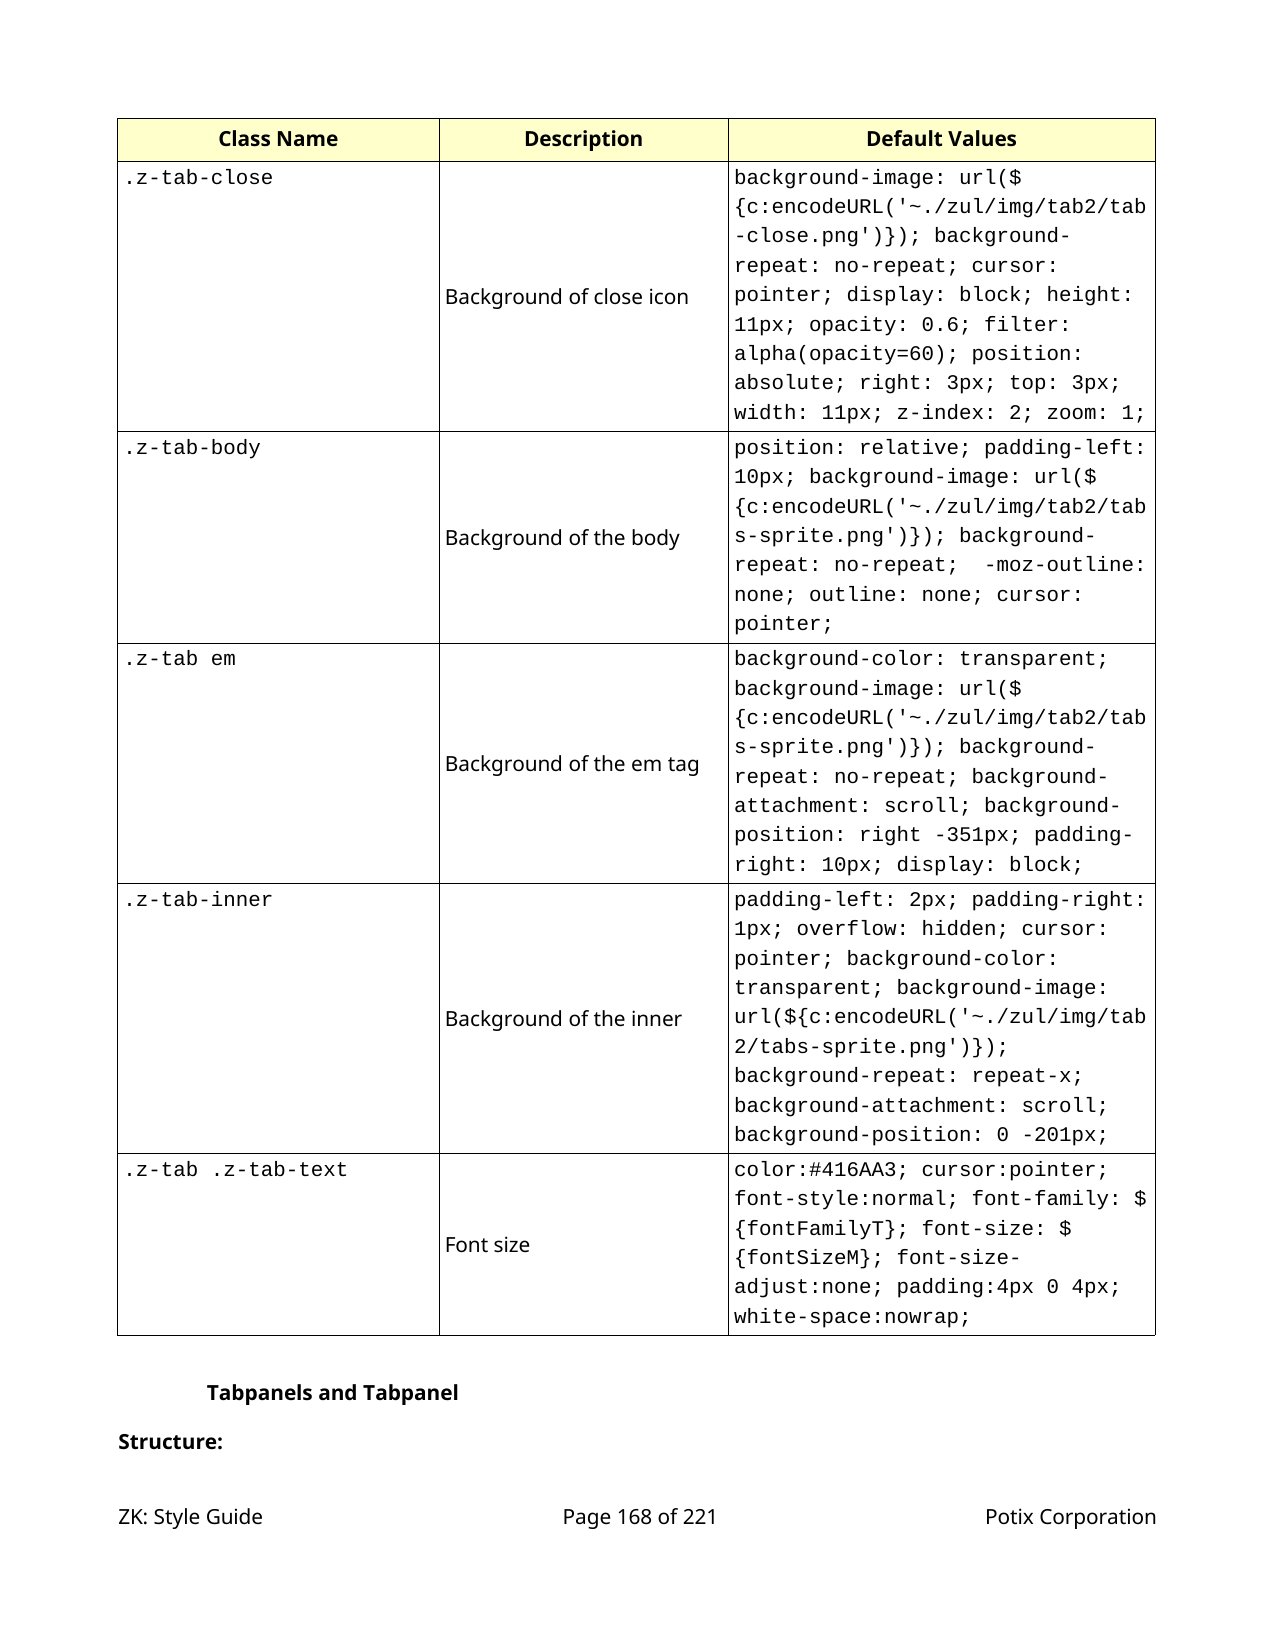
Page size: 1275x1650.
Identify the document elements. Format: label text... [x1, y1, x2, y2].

table_cell .z-tab-close [118, 162, 439, 431]
table_header Description [440, 119, 728, 161]
text Structure: [118, 1427, 1157, 1455]
table_cell Background of the inner [440, 884, 728, 1153]
table_cell padding-left: 2px; padding-right: 1px; overflow: hidden; cursor: pointer; background-color: transparent; background-image: url(${c:encodeURL('~./zul/img/tab2/tabs-sprite.png')}); background-repeat: repeat-x; background-attachment: scroll; background-position: 0 -201px; [729, 884, 1155, 1153]
table_cell background-color: transparent; background-image: url(${c:encodeURL('~./zul/img/tab2/tabs-sprite.png')}); background-repeat: no-repeat; background-attachment: scroll; background-position: right -351px; padding-right: 10px; display: block; [729, 644, 1155, 883]
table_cell .z-tab-inner [118, 884, 439, 1153]
table_cell .z-tab em [118, 644, 439, 883]
table_cell .z-tab-body [118, 432, 439, 643]
table_cell Background of close icon [440, 162, 728, 431]
table_cell Font size [440, 1154, 728, 1335]
table_cell background-image: url(${c:encodeURL('~./zul/img/tab2/tab-close.png')}); background-repeat: no-repeat; cursor: pointer; display: block; height: 11px; opacity: 0.6; filter: alpha(opacity=60); position: absolute; right: 3px; top: 3px; width: 11px; z-index: 2; zoom: 1; [729, 162, 1155, 431]
table_cell position: relative; padding-left: 10px; background-image: url(${c:encodeURL('~./zul/img/tab2/tabs-sprite.png')}); background-repeat: no-repeat; -moz-outline: none; outline: none; cursor: pointer; [729, 432, 1155, 643]
table_cell color:#416AA3; cursor:pointer; font-style:normal; font-family: ${fontFamilyT}; font-size: ${fontSizeM}; font-size-adjust:none; padding:4px 0 4px; white-space:nowrap; [729, 1154, 1155, 1335]
subtitle Tabpanels and Tabpanel [207, 1378, 1157, 1406]
table_header Default Values [729, 119, 1155, 161]
table_header Class Name [118, 119, 439, 161]
table_cell Background of the body [440, 432, 728, 643]
table_cell Background of the em tag [440, 644, 728, 883]
table_cell .z-tab .z-tab-text [118, 1154, 439, 1335]
